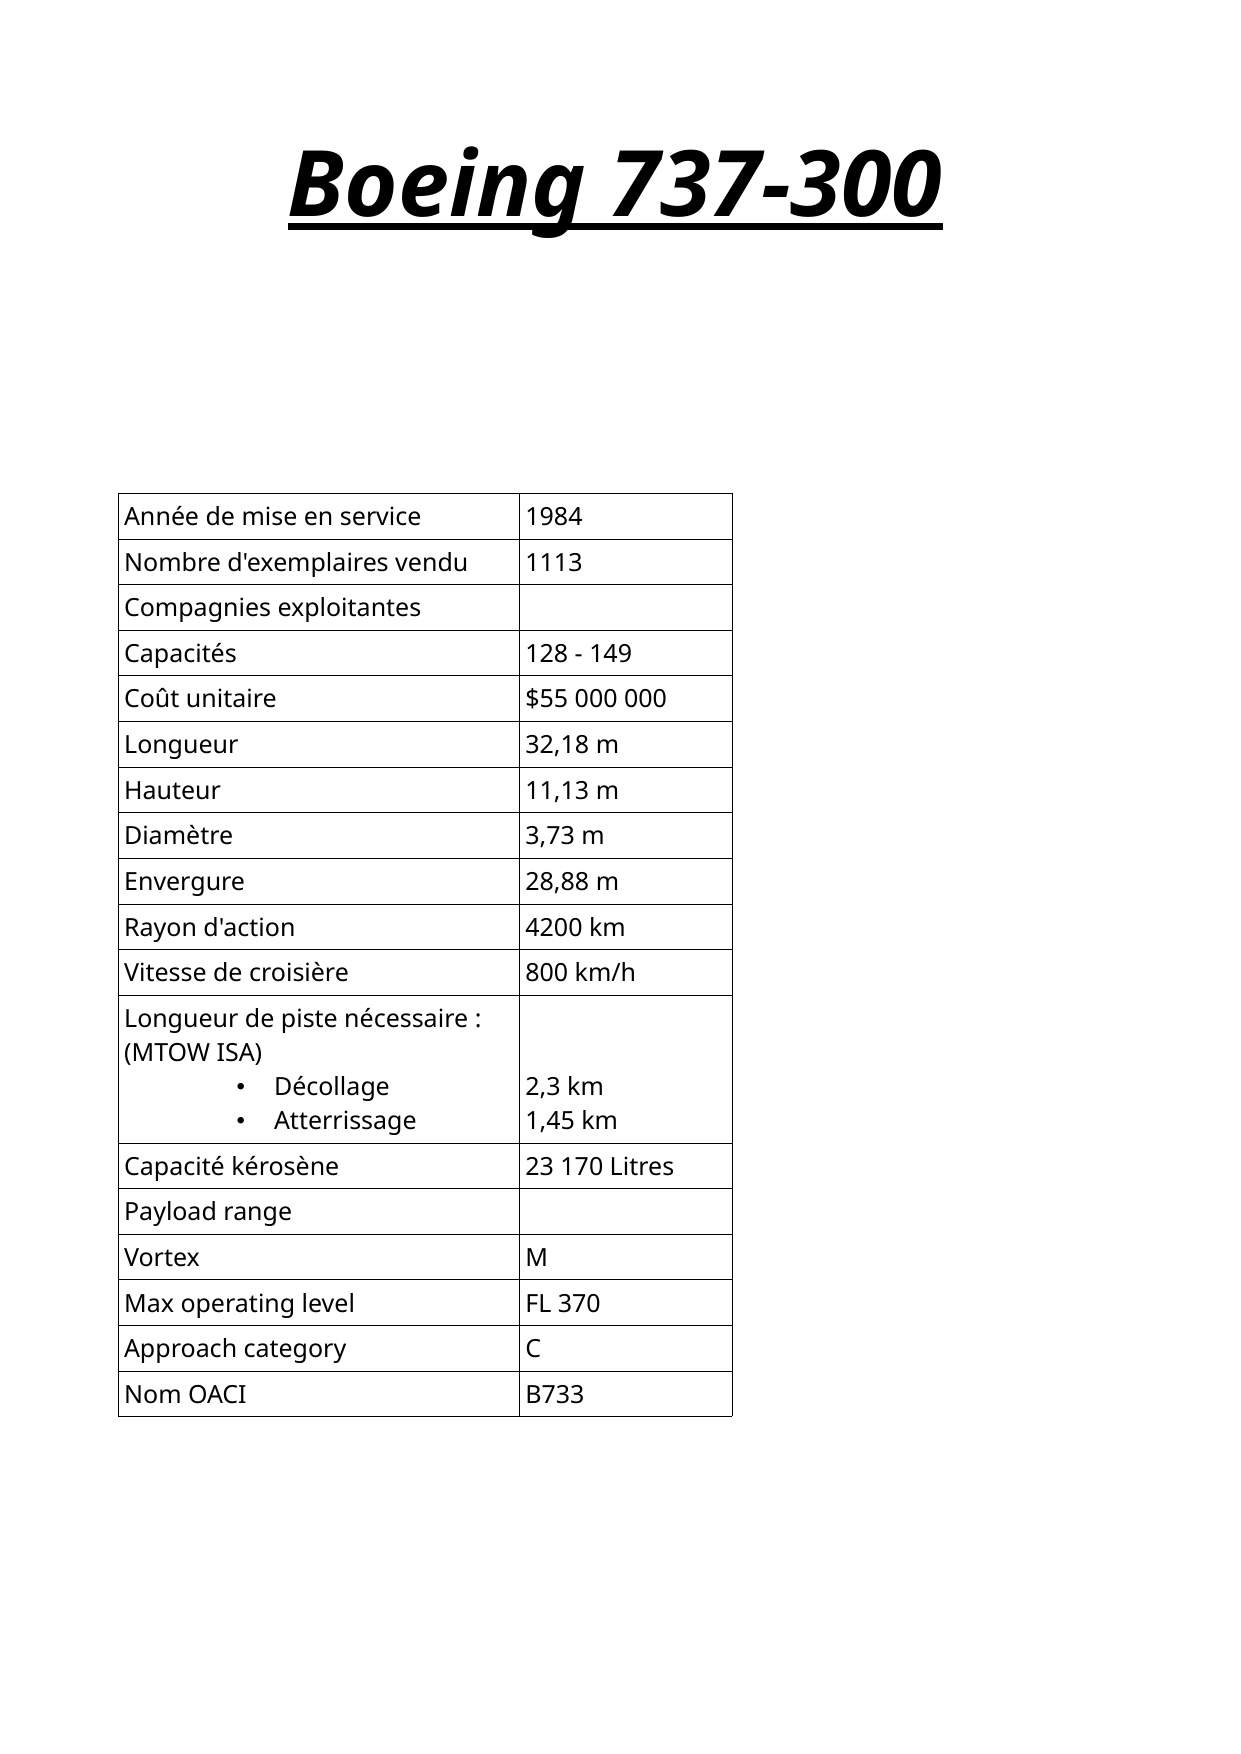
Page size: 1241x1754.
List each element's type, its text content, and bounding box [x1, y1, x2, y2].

table_cell 32,18 m [520, 722, 732, 767]
table_cell 11,13 m [520, 768, 732, 812]
table_cell 1113 [520, 540, 732, 584]
table_cell 800 km/h [520, 950, 732, 995]
table_header 1984 [520, 494, 732, 538]
table_cell Vitesse de croisière [119, 950, 519, 995]
table_cell Nombre d'exemplaires vendu [119, 540, 519, 584]
table_cell 23 170 Litres [520, 1144, 732, 1188]
table_cell Envergure [119, 859, 519, 903]
table_cell Payload range [119, 1189, 519, 1234]
table_cell Approach category [119, 1326, 519, 1371]
table_cell 2,3 km 1,45 km [520, 996, 732, 1142]
table_cell Longueur de piste nécessaire : (MTOW ISA) Décollage Atterrissage [119, 996, 519, 1142]
table_cell $55 000 000 [520, 676, 732, 721]
table_cell Capacité kérosène [119, 1144, 519, 1188]
table_cell Vortex [119, 1235, 519, 1279]
table_cell Longueur [119, 722, 519, 767]
table_cell M [520, 1235, 732, 1279]
table_cell Max operating level [119, 1280, 519, 1325]
table_cell 28,88 m [520, 859, 732, 903]
table_cell [520, 585, 732, 630]
table_cell Capacités [119, 631, 519, 675]
table_cell 4200 km [520, 905, 732, 949]
table_cell 128 - 149 [520, 631, 732, 675]
table_cell Nom OACI [119, 1372, 519, 1416]
table_cell FL 370 [520, 1280, 732, 1325]
table_cell Hauteur [119, 768, 519, 812]
table_cell Diamètre [119, 813, 519, 858]
table_header Année de mise en service [119, 494, 519, 538]
table_cell Rayon d'action [119, 905, 519, 949]
table_cell Compagnies exploitantes [119, 585, 519, 630]
text Boeing 737-300 [118, 118, 1122, 243]
table_cell C [520, 1326, 732, 1371]
table_cell B733 [520, 1372, 732, 1416]
table_cell [520, 1189, 732, 1234]
table_cell Coût unitaire [119, 676, 519, 721]
table_cell 3,73 m [520, 813, 732, 858]
